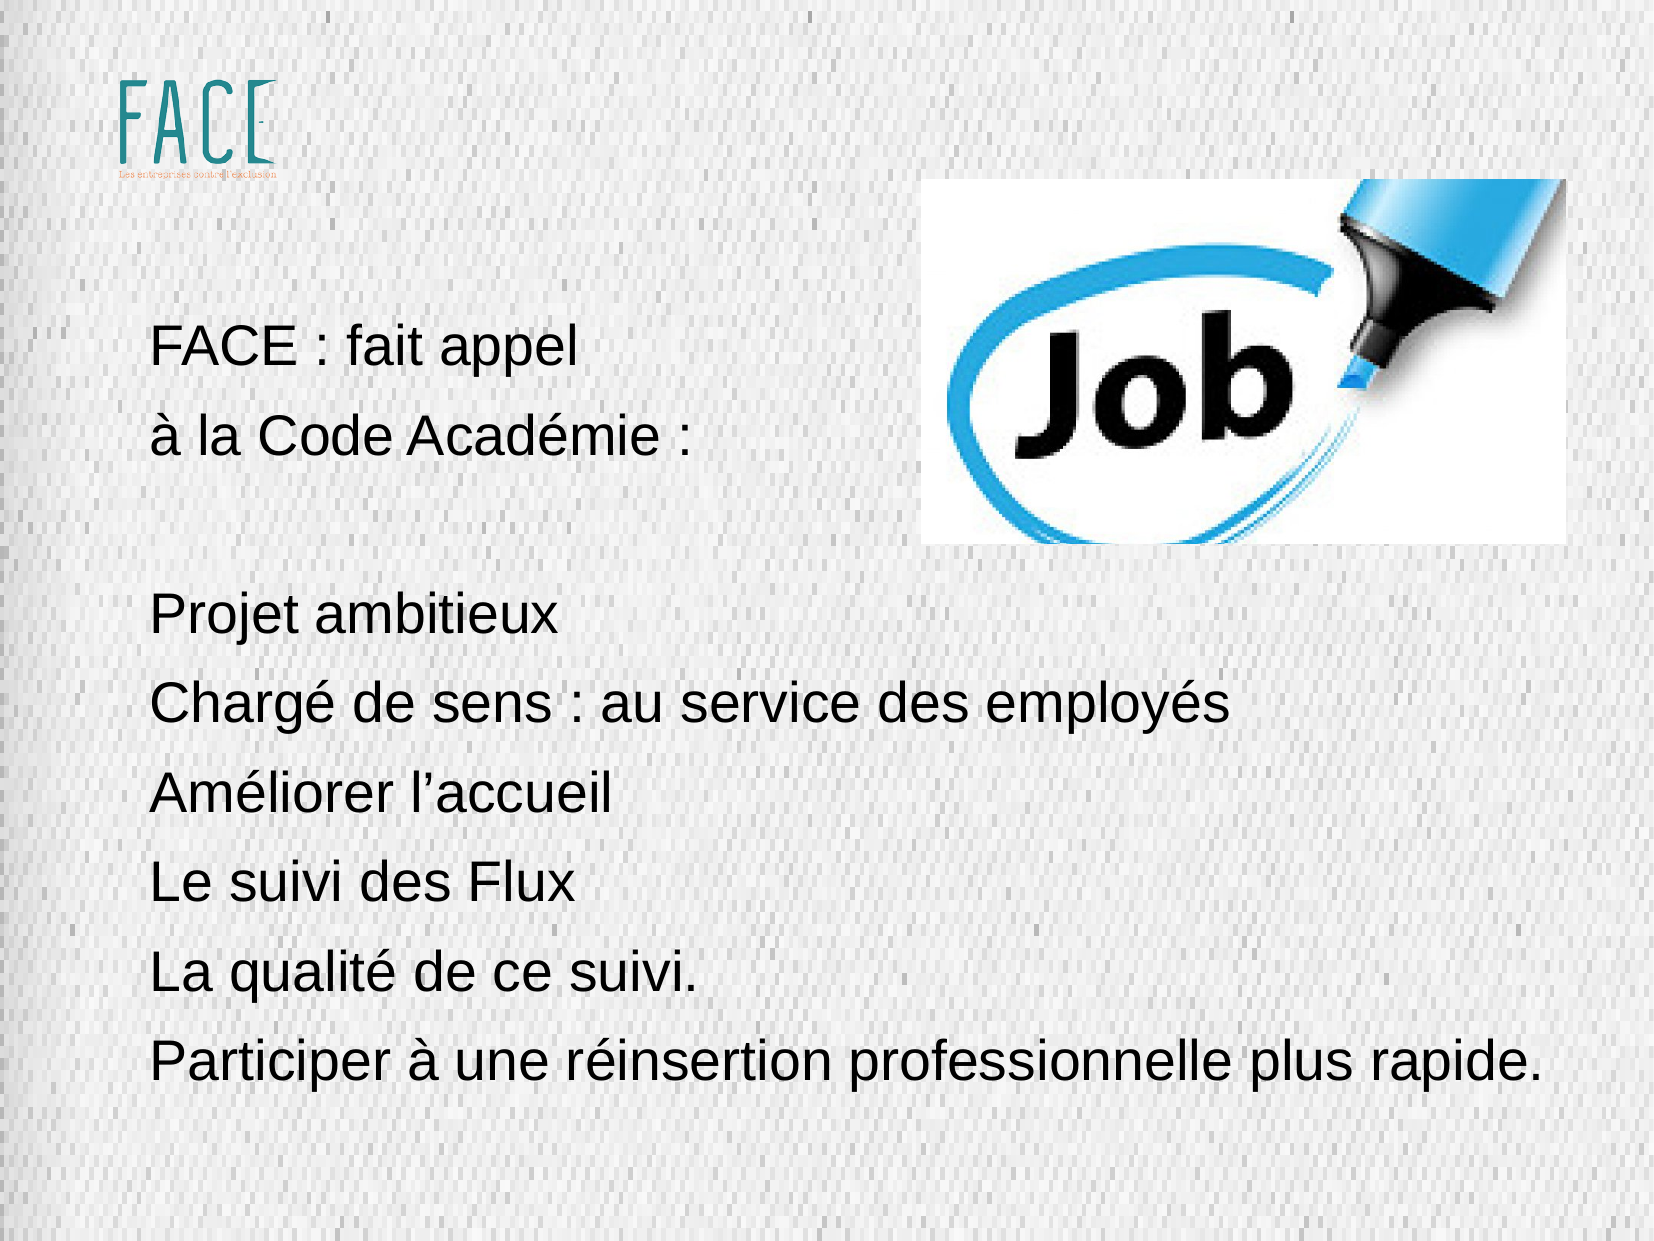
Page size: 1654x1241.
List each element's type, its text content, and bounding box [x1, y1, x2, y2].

list FACE : fait appel à la Code Académie : Projet ambitieux Chargé de sens : au service des employés Améliorer l’accueil Le suivi des Flux La qualité de ce suivi. Participer à une réinsertion professionnelle plus rapide. [88, 313, 1577, 1111]
picture [0, 0, 1654, 1241]
